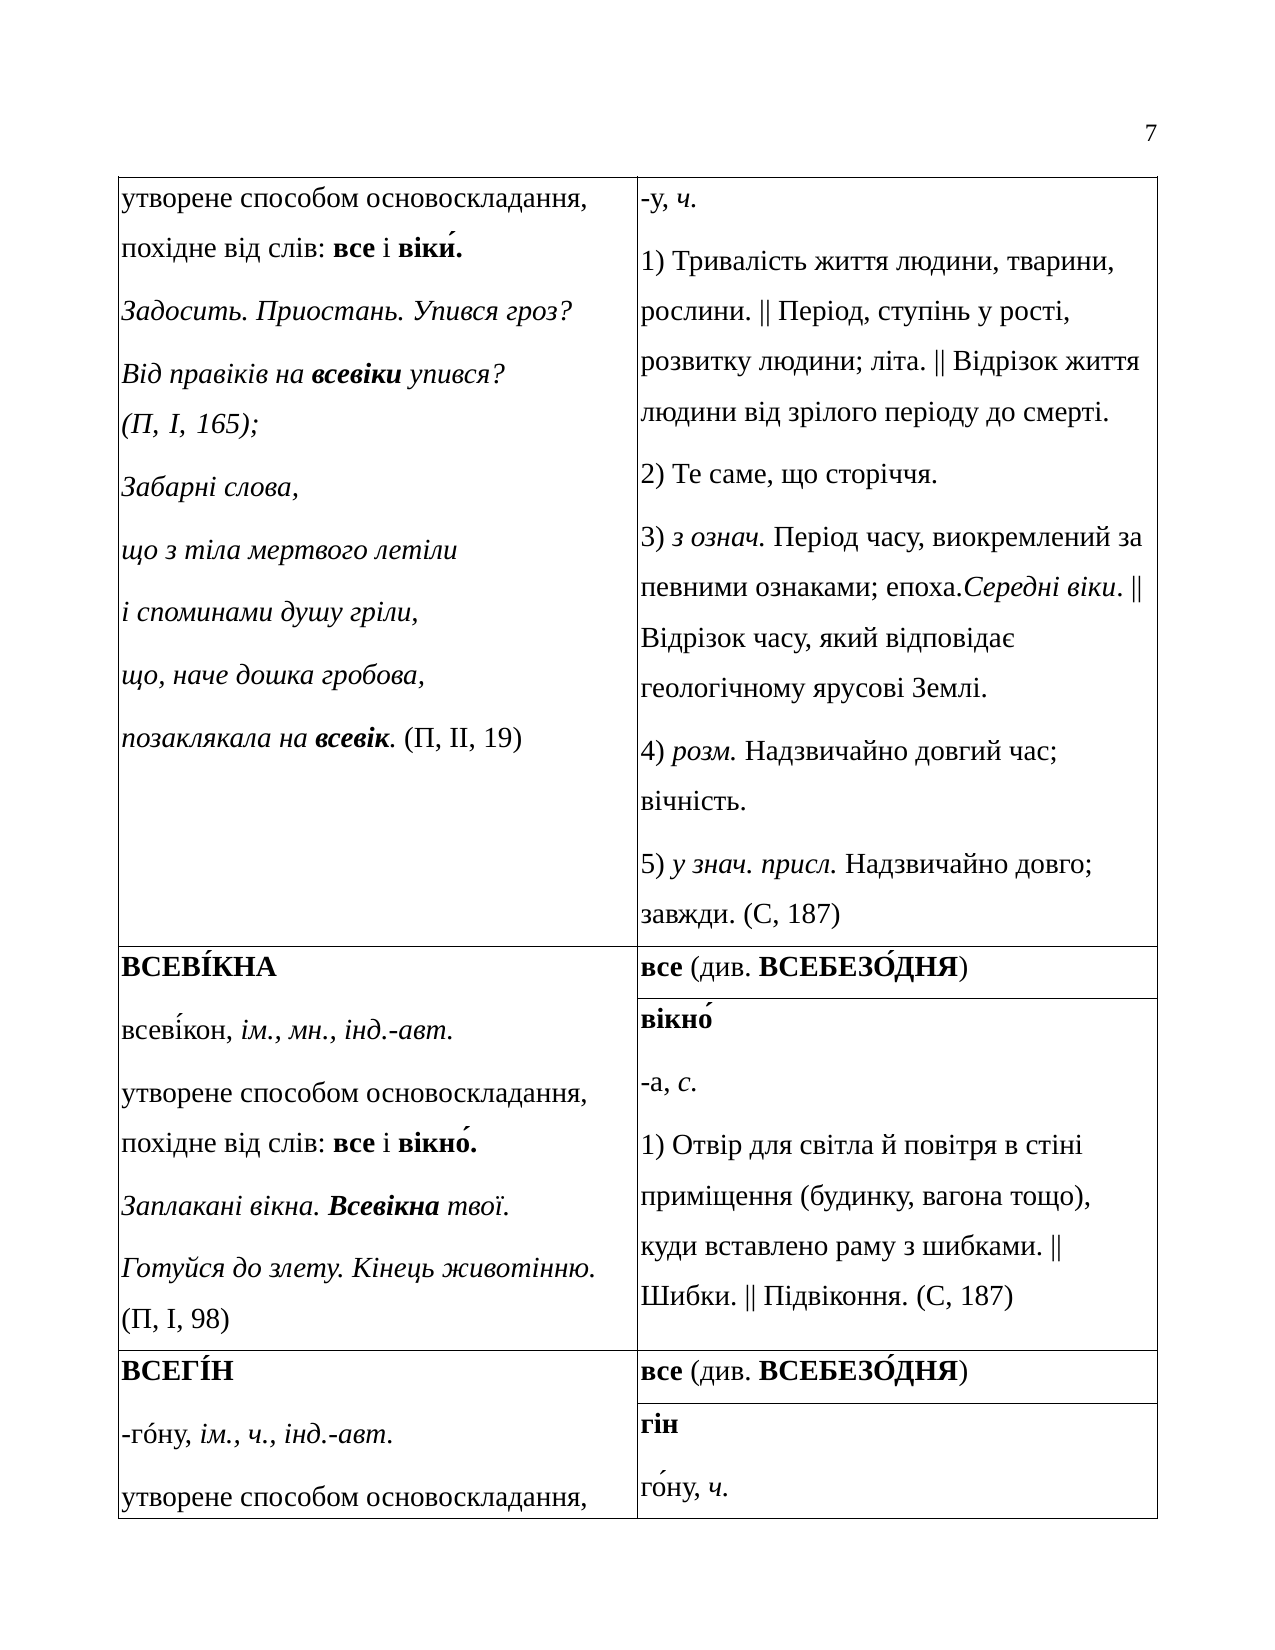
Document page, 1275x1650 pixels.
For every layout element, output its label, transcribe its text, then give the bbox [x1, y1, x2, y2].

table_cell ВСЕВІ́КНА всеві́кон, ім., мн., інд.-авт. утворене способом основоскладання, похідне від слів: все і вікно́. Заплакані вікна. Всевікна твої. Готуйся до злету. Кінець животінню. (П, І, 98) [119, 947, 637, 1350]
table_cell все (див. ВСЕБЕЗО́ДНЯ) [638, 947, 1157, 998]
table_cell утворене способом основоскладання, похідне від слів: все і віки́. Задосить. Приостань. Упився гроз? Від правіків на всевіки упився? (П, І, 165); Забарні слова, що з тіла мертвого летіли і споминами душу гріли, що, наче дошка гробова, позаклякала на всевік. (П, ІІ, 19) [119, 178, 637, 946]
table_cell вікно́ -а, с. 1) Отвір для світла й повітря в стіні приміщення (будинку, вагона тощо), куди вставлено раму з шибками. || Шибки. || Підвіконня. (С, 187) [638, 999, 1157, 1350]
table_cell все (див. ВСЕБЕЗО́ДНЯ) [638, 1351, 1157, 1403]
table_cell -у, ч. 1) Тривалість життя людини, тварини, рослини. || Період, ступінь у рості, розвитку людини; літа. || Відрізок життя людини від зрілого періоду до смерті. 2) Те саме, що сторіччя. 3) з означ. Період часу, виокремлений за певними ознаками; епоха.Середні віки. || Відрізок часу, який відповідає геологічному ярусові Землі. 4) розм. Надзвичайно довгий час; вічність. 5) у знач. присл. Надзвичайно довго; завжди. (С, 187) [638, 178, 1157, 946]
table_cell ВСЕГÍН -гóну, ім., ч., інд.-авт. утворене способом основоскладання, [119, 1351, 637, 1518]
table_cell гін го́ну, ч. [638, 1404, 1157, 1518]
